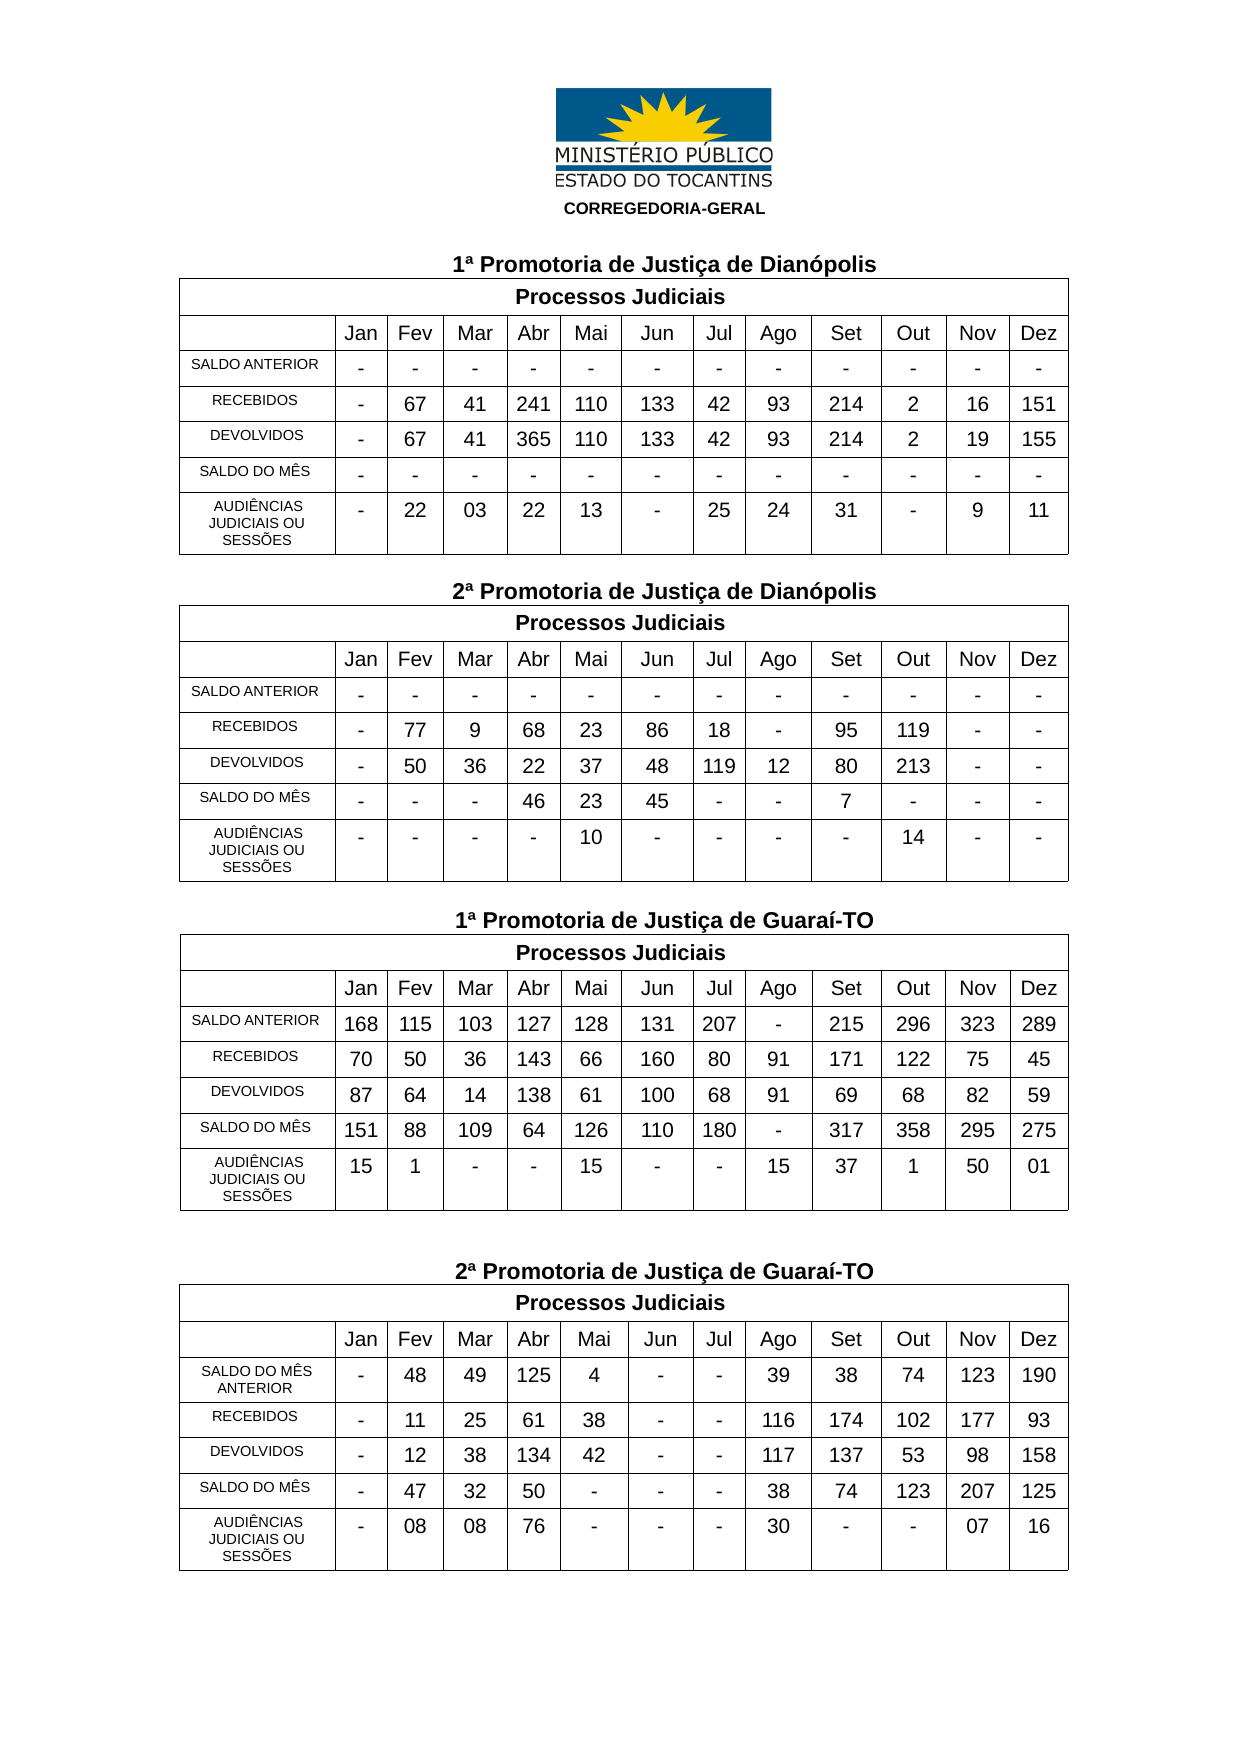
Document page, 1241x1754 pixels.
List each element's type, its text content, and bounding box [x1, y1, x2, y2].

table_cell 7 [812, 784, 881, 819]
table_cell 82 [946, 1078, 1010, 1112]
subtitle 1ª Promotoria de Justiça de Dianópolis [177, 251, 1152, 278]
table_cell Jan [336, 1322, 387, 1357]
table_cell 110 [561, 422, 621, 457]
table_cell Dez [1010, 1322, 1068, 1357]
table_cell - [746, 713, 811, 748]
table_cell 68 [508, 713, 560, 748]
table_cell 126 [562, 1114, 621, 1148]
table_cell 122 [882, 1042, 945, 1077]
table_cell - [336, 458, 387, 492]
table_cell Abr [508, 642, 560, 677]
table_cell - [561, 1474, 628, 1508]
table_cell - [694, 820, 745, 881]
table_cell 317 [813, 1114, 881, 1148]
table_cell Jul [694, 316, 745, 350]
table_cell 365 [508, 422, 560, 457]
table_cell Ago [746, 971, 812, 1006]
table_cell - [508, 458, 560, 492]
table_cell 49 [444, 1358, 507, 1402]
table_cell 289 [1011, 1007, 1068, 1041]
table_cell - [508, 351, 560, 386]
table_cell - [622, 1149, 693, 1210]
table_cell SALDO ANTERIOR [180, 351, 335, 386]
picture [556, 88, 773, 187]
table_cell 143 [508, 1042, 561, 1077]
table_cell 64 [388, 1078, 443, 1112]
table_cell SALDO DO MÊS [181, 1114, 335, 1148]
table_cell 296 [882, 1007, 945, 1041]
table_cell Jul [694, 1322, 745, 1357]
table_cell 119 [882, 713, 946, 748]
table_cell SALDO ANTERIOR [181, 1007, 335, 1041]
table_header Processos Judiciais [180, 606, 1068, 641]
table_cell Jun [622, 316, 693, 350]
table_cell - [694, 784, 745, 819]
table_cell 133 [622, 387, 693, 421]
table_cell - [882, 1509, 946, 1570]
table_cell [181, 971, 335, 1006]
table_cell Nov [947, 316, 1009, 350]
table_cell 9 [947, 493, 1009, 554]
table_cell 23 [561, 784, 621, 819]
table_cell 117 [746, 1438, 811, 1473]
table_cell [180, 642, 335, 677]
table_cell 48 [388, 1358, 443, 1402]
table_cell - [622, 493, 693, 554]
table_cell 91 [746, 1042, 812, 1077]
table_cell 16 [947, 387, 1009, 421]
table_cell 22 [388, 493, 443, 554]
table_cell - [561, 351, 621, 386]
table_cell Ago [746, 642, 811, 677]
table_cell Mar [444, 642, 507, 677]
table_cell 50 [946, 1149, 1010, 1210]
table_cell 93 [1010, 1403, 1068, 1437]
table_cell 25 [694, 493, 745, 554]
table_header Processos Judiciais [181, 935, 1068, 970]
table_cell - [694, 678, 745, 712]
table_cell 59 [1011, 1078, 1068, 1112]
table_cell 127 [508, 1007, 561, 1041]
table_cell Mai [561, 1322, 628, 1357]
table_cell 70 [336, 1042, 387, 1077]
table_cell 38 [812, 1358, 881, 1402]
table_cell 171 [813, 1042, 881, 1077]
table_cell - [1010, 784, 1068, 819]
table_cell DEVOLVIDOS [180, 1438, 335, 1473]
table_cell - [388, 351, 443, 386]
table_cell 41 [444, 387, 507, 421]
table_cell - [694, 458, 745, 492]
table_cell - [388, 458, 443, 492]
table_cell 75 [946, 1042, 1010, 1077]
table_cell Set [812, 1322, 881, 1357]
table_cell Dez [1011, 971, 1068, 1006]
table_cell - [746, 351, 811, 386]
table_cell - [812, 458, 881, 492]
table_cell 133 [622, 422, 693, 457]
table_cell - [444, 820, 507, 881]
table_cell 01 [1011, 1149, 1068, 1210]
table_cell - [746, 820, 811, 881]
table_cell Jul [694, 971, 745, 1006]
table_cell 64 [508, 1114, 561, 1148]
table_cell Mai [562, 971, 621, 1006]
table_cell 131 [622, 1007, 693, 1041]
table_cell 23 [561, 713, 621, 748]
table_cell Ago [746, 1322, 811, 1357]
table_cell 19 [947, 422, 1009, 457]
table_cell 160 [622, 1042, 693, 1077]
table_cell SALDO ANTERIOR [180, 678, 335, 712]
table_cell 47 [388, 1474, 443, 1508]
table_cell 76 [508, 1509, 560, 1570]
table_cell - [1010, 749, 1068, 783]
table_cell 2 [882, 422, 946, 457]
table_cell - [508, 820, 560, 881]
table_cell Jun [622, 642, 693, 677]
table_cell 25 [444, 1403, 507, 1437]
table_cell 15 [562, 1149, 621, 1210]
table_cell - [336, 749, 387, 783]
table_cell - [947, 678, 1009, 712]
table_cell 98 [947, 1438, 1009, 1473]
table_cell 109 [444, 1114, 507, 1148]
table_cell Nov [947, 1322, 1009, 1357]
table_cell SALDO DO MÊS [180, 458, 335, 492]
table_cell - [882, 351, 946, 386]
table_cell - [882, 678, 946, 712]
table_cell - [882, 784, 946, 819]
table_cell 215 [813, 1007, 881, 1041]
table_cell - [882, 458, 946, 492]
table_cell 115 [388, 1007, 443, 1041]
table_cell 45 [1011, 1042, 1068, 1077]
table_cell - [812, 351, 881, 386]
table_cell 36 [444, 749, 507, 783]
table_cell 214 [812, 422, 881, 457]
table_cell 2 [882, 387, 946, 421]
table_cell 30 [746, 1509, 811, 1570]
table_cell - [336, 784, 387, 819]
table_cell 4 [561, 1358, 628, 1402]
table_cell - [947, 749, 1009, 783]
table_cell - [882, 493, 946, 554]
table_cell - [336, 351, 387, 386]
table_cell 50 [388, 749, 443, 783]
table_cell 14 [882, 820, 946, 881]
table_cell Out [882, 971, 945, 1006]
table_cell 110 [561, 387, 621, 421]
table_cell - [812, 820, 881, 881]
table_cell - [629, 1358, 693, 1402]
table_cell - [1010, 713, 1068, 748]
table_cell - [812, 678, 881, 712]
table_cell 116 [746, 1403, 811, 1437]
table_cell - [694, 1438, 745, 1473]
table_cell 123 [882, 1474, 946, 1508]
table_cell - [444, 678, 507, 712]
table_cell 22 [508, 749, 560, 783]
table_cell 08 [444, 1509, 507, 1570]
table_cell - [336, 422, 387, 457]
table_cell 103 [444, 1007, 507, 1041]
table_cell - [694, 1149, 745, 1210]
table_header Processos Judiciais [180, 279, 1068, 314]
subtitle 2ª Promotoria de Justiça de Dianópolis [177, 578, 1152, 604]
table_cell AUDIÊNCIAS JUDICIAIS OU SESSÕES [180, 1509, 335, 1570]
table_cell 123 [947, 1358, 1009, 1402]
table_cell 48 [622, 749, 693, 783]
table_cell - [694, 1403, 745, 1437]
table_cell RECEBIDOS [180, 387, 335, 421]
table_cell Set [812, 642, 881, 677]
table_cell - [561, 678, 621, 712]
table_cell Jan [336, 316, 387, 350]
table_cell 275 [1011, 1114, 1068, 1148]
table_cell 14 [444, 1078, 507, 1112]
table_cell 11 [1010, 493, 1068, 554]
table_cell Out [882, 316, 946, 350]
table_cell - [336, 1509, 387, 1570]
table_cell Set [813, 971, 881, 1006]
table_cell 151 [1010, 387, 1068, 421]
table_cell Abr [508, 316, 560, 350]
table_cell 93 [746, 387, 811, 421]
table_cell 50 [508, 1474, 560, 1508]
table_cell 67 [388, 422, 443, 457]
table_cell 38 [746, 1474, 811, 1508]
table_cell 1 [882, 1149, 945, 1210]
table_cell - [947, 820, 1009, 881]
table_cell - [336, 1474, 387, 1508]
table_cell 74 [812, 1474, 881, 1508]
table_cell 137 [812, 1438, 881, 1473]
table_cell 214 [812, 387, 881, 421]
table_cell Dez [1010, 316, 1068, 350]
table_cell 134 [508, 1438, 560, 1473]
subtitle 1ª Promotoria de Justiça de Guaraí-TO [177, 907, 1152, 933]
table_cell 24 [746, 493, 811, 554]
table_cell 16 [1010, 1509, 1068, 1570]
table_cell Dez [1010, 642, 1068, 677]
table_cell 46 [508, 784, 560, 819]
table_cell 151 [336, 1114, 387, 1148]
table_cell Out [882, 642, 946, 677]
table_cell Fev [388, 642, 443, 677]
table_cell 119 [694, 749, 745, 783]
table_cell 91 [746, 1078, 812, 1112]
table_cell 15 [336, 1149, 387, 1210]
table_cell 69 [813, 1078, 881, 1112]
table_cell Fev [388, 316, 443, 350]
table_cell 08 [388, 1509, 443, 1570]
table_cell - [444, 458, 507, 492]
table_cell 93 [746, 422, 811, 457]
table_cell - [694, 1474, 745, 1508]
table_cell 42 [694, 422, 745, 457]
table_cell 68 [882, 1078, 945, 1112]
table_cell 88 [388, 1114, 443, 1148]
table_cell Set [812, 316, 881, 350]
table_cell 102 [882, 1403, 946, 1437]
table_cell Ago [746, 316, 811, 350]
table_cell - [336, 1358, 387, 1402]
table_cell Jan [336, 642, 387, 677]
table_cell - [336, 1403, 387, 1437]
table_cell SALDO DO MÊS ANTERIOR [180, 1358, 335, 1402]
table_cell 125 [508, 1358, 560, 1402]
table_cell 241 [508, 387, 560, 421]
table_cell - [444, 351, 507, 386]
table_cell Abr [508, 971, 561, 1006]
table_cell 100 [622, 1078, 693, 1112]
table_cell - [336, 387, 387, 421]
table_cell 22 [508, 493, 560, 554]
table_cell [180, 316, 335, 350]
table_cell 358 [882, 1114, 945, 1148]
table_cell Fev [388, 971, 443, 1006]
table_cell - [336, 713, 387, 748]
table_cell - [444, 1149, 507, 1210]
table_cell 158 [1010, 1438, 1068, 1473]
table_cell 77 [388, 713, 443, 748]
table_cell 07 [947, 1509, 1009, 1570]
table_cell - [1010, 351, 1068, 386]
table_cell RECEBIDOS [180, 713, 335, 748]
table_cell 38 [444, 1438, 507, 1473]
table_cell - [629, 1474, 693, 1508]
table_cell - [622, 678, 693, 712]
table_cell - [746, 458, 811, 492]
table_cell - [1010, 678, 1068, 712]
table_cell 61 [508, 1403, 560, 1437]
table_cell 50 [388, 1042, 443, 1077]
table_cell AUDIÊNCIAS JUDICIAIS OU SESSÕES [180, 820, 335, 881]
table_cell Out [882, 1322, 946, 1357]
table_cell 31 [812, 493, 881, 554]
table_cell 15 [746, 1149, 812, 1210]
table_cell 207 [947, 1474, 1009, 1508]
table_cell 37 [561, 749, 621, 783]
table_cell Mai [561, 316, 621, 350]
table_cell 36 [444, 1042, 507, 1077]
table_cell Nov [946, 971, 1010, 1006]
table_cell DEVOLVIDOS [180, 749, 335, 783]
table_cell 80 [694, 1042, 745, 1077]
table_cell 37 [813, 1149, 881, 1210]
table_cell - [622, 458, 693, 492]
table_cell Jun [629, 1322, 693, 1357]
table_cell Nov [947, 642, 1009, 677]
table_cell - [629, 1438, 693, 1473]
table_cell - [746, 1007, 812, 1041]
table_header Processos Judiciais [180, 1285, 1068, 1321]
table_cell 53 [882, 1438, 946, 1473]
table_cell 128 [562, 1007, 621, 1041]
table_cell - [336, 1438, 387, 1473]
table_cell - [812, 1509, 881, 1570]
table_cell Jul [694, 642, 745, 677]
table_cell 125 [1010, 1474, 1068, 1508]
table_cell - [508, 1149, 561, 1210]
table_cell 61 [562, 1078, 621, 1112]
table_cell 86 [622, 713, 693, 748]
table_cell 213 [882, 749, 946, 783]
table_cell - [561, 458, 621, 492]
table_cell - [444, 784, 507, 819]
table_cell - [388, 820, 443, 881]
table_cell 110 [622, 1114, 693, 1148]
table_cell - [622, 351, 693, 386]
table_cell Jun [622, 971, 693, 1006]
table_cell Mar [444, 971, 507, 1006]
table_cell - [629, 1509, 693, 1570]
table_cell 155 [1010, 422, 1068, 457]
table_cell 45 [622, 784, 693, 819]
table_cell 74 [882, 1358, 946, 1402]
table_cell 67 [388, 387, 443, 421]
table_cell 12 [388, 1438, 443, 1473]
table_cell 9 [444, 713, 507, 748]
table_cell 177 [947, 1403, 1009, 1437]
table_cell 168 [336, 1007, 387, 1041]
table_cell - [561, 1509, 628, 1570]
table_cell - [694, 1509, 745, 1570]
table_cell RECEBIDOS [180, 1403, 335, 1437]
table_cell DEVOLVIDOS [180, 422, 335, 457]
table_cell 323 [946, 1007, 1010, 1041]
table_cell 207 [694, 1007, 745, 1041]
table_cell Jan [336, 971, 387, 1006]
table_cell - [388, 678, 443, 712]
table_cell 18 [694, 713, 745, 748]
table_cell Abr [508, 1322, 560, 1357]
table_cell 38 [561, 1403, 628, 1437]
table_cell 80 [812, 749, 881, 783]
table_cell 138 [508, 1078, 561, 1112]
table_cell 42 [561, 1438, 628, 1473]
table_cell SALDO DO MÊS [180, 784, 335, 819]
table_cell 13 [561, 493, 621, 554]
table_cell 87 [336, 1078, 387, 1112]
table_cell 95 [812, 713, 881, 748]
table_cell 66 [562, 1042, 621, 1077]
table_cell 41 [444, 422, 507, 457]
table_cell 68 [694, 1078, 745, 1112]
table_cell - [1010, 458, 1068, 492]
table_cell 11 [388, 1403, 443, 1437]
table_cell - [947, 784, 1009, 819]
table_cell - [388, 784, 443, 819]
table_cell 03 [444, 493, 507, 554]
subtitle 2ª Promotoria de Justiça de Guaraí-TO [177, 1258, 1152, 1284]
table_cell Mar [444, 1322, 507, 1357]
table_cell - [947, 713, 1009, 748]
table_cell - [947, 458, 1009, 492]
table_cell 190 [1010, 1358, 1068, 1402]
table_cell AUDIÊNCIAS JUDICIAIS OU SESSÕES [181, 1149, 335, 1210]
table_cell 1 [388, 1149, 443, 1210]
table_cell - [746, 784, 811, 819]
table_cell - [622, 820, 693, 881]
table_cell 12 [746, 749, 811, 783]
table_cell RECEBIDOS [181, 1042, 335, 1077]
table_cell DEVOLVIDOS [181, 1078, 335, 1112]
table_cell Mar [444, 316, 507, 350]
table_cell - [746, 1114, 812, 1148]
table_cell - [694, 351, 745, 386]
table_cell AUDIÊNCIAS JUDICIAIS OU SESSÕES [180, 493, 335, 554]
table_cell - [336, 493, 387, 554]
table_cell 32 [444, 1474, 507, 1508]
table_cell SALDO DO MÊS [180, 1474, 335, 1508]
table_cell - [508, 678, 560, 712]
table_cell 42 [694, 387, 745, 421]
table_cell - [746, 678, 811, 712]
table_cell 39 [746, 1358, 811, 1402]
table_cell 10 [561, 820, 621, 881]
table_cell - [947, 351, 1009, 386]
table_cell Fev [388, 1322, 443, 1357]
table_cell - [629, 1403, 693, 1437]
table_cell 295 [946, 1114, 1010, 1148]
table_cell - [336, 678, 387, 712]
table_cell - [336, 820, 387, 881]
table_cell 174 [812, 1403, 881, 1437]
table_cell 180 [694, 1114, 745, 1148]
table_cell Mai [561, 642, 621, 677]
table_cell [180, 1322, 335, 1357]
table_cell - [1010, 820, 1068, 881]
table_cell - [694, 1358, 745, 1402]
